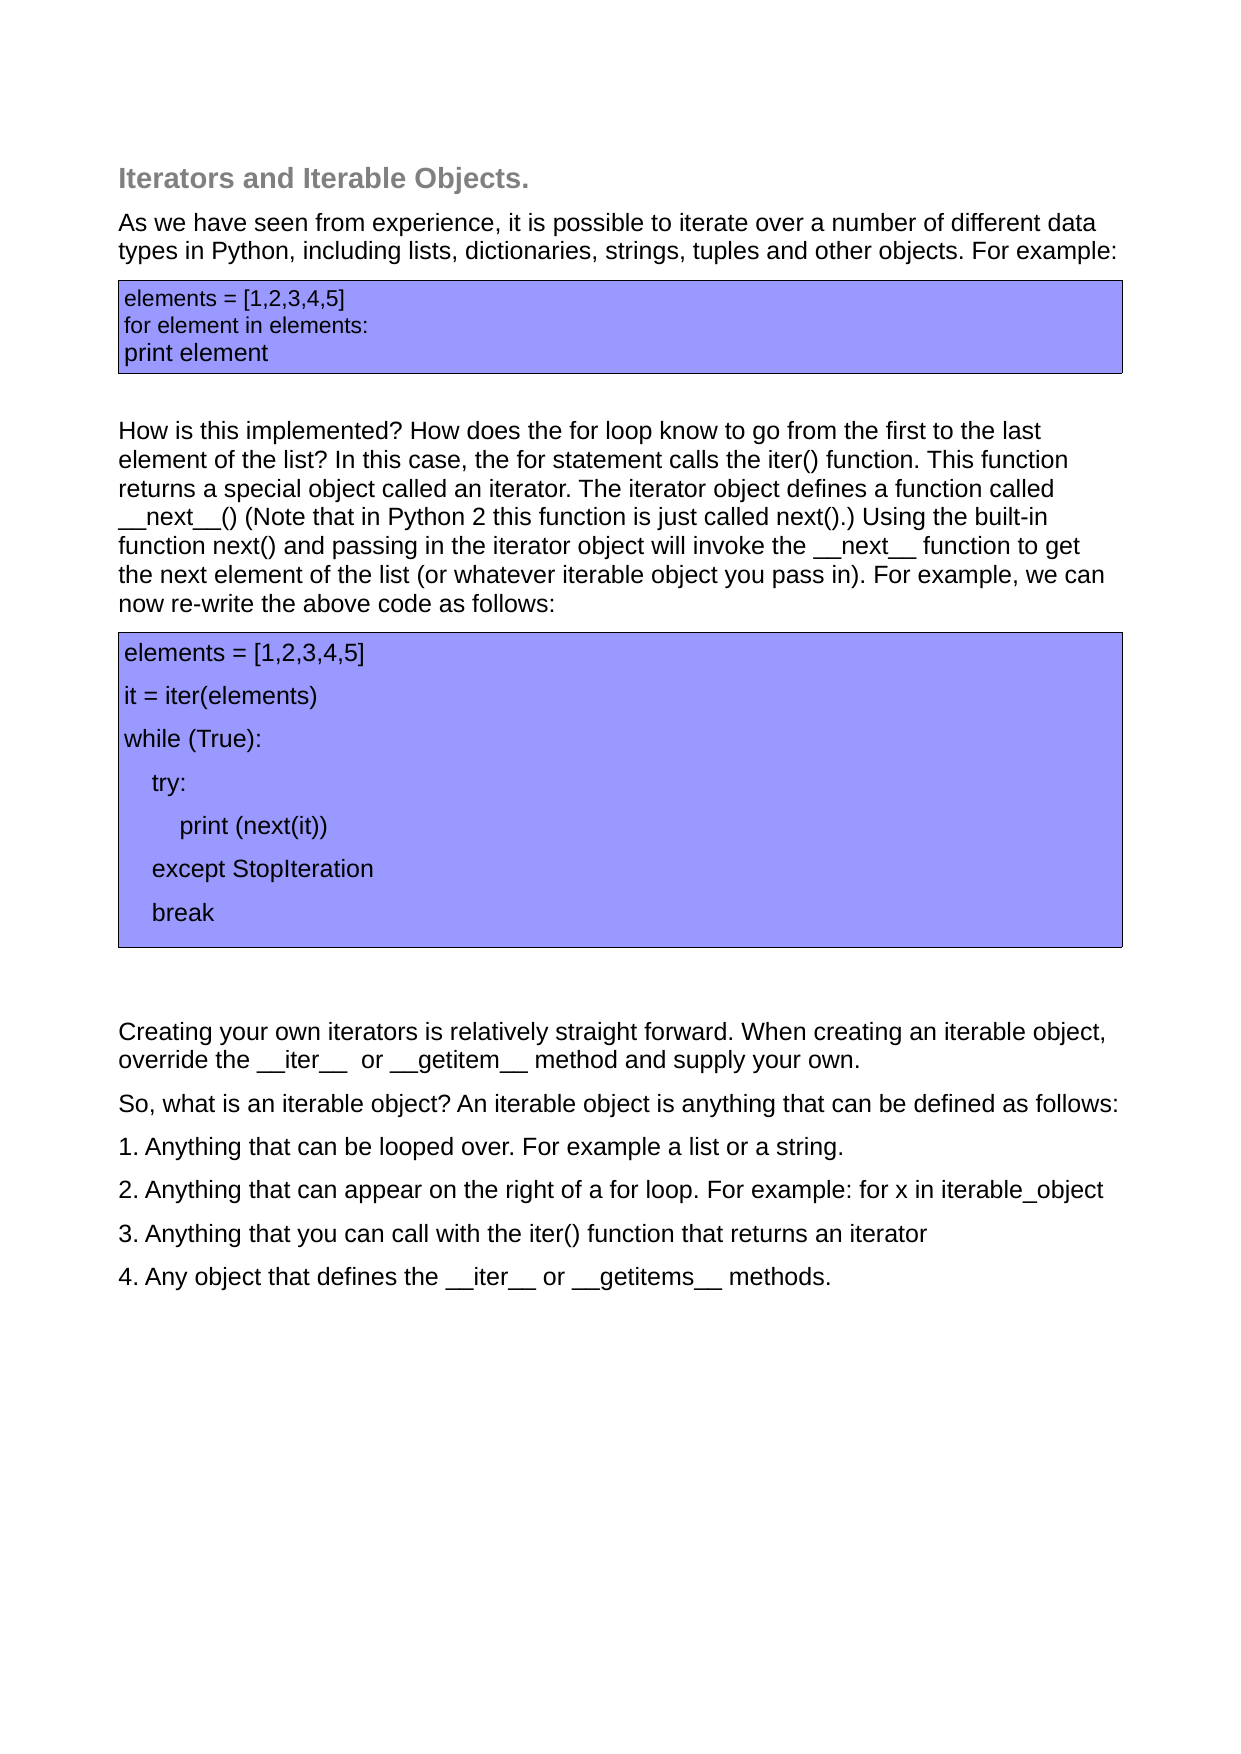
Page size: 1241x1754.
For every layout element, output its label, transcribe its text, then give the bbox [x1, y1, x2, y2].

text Creating your own iterators is relatively straight forward. When creating an iterable object, override the __iter__ or __getitem__ method and supply your own. [118, 1017, 1122, 1074]
text As we have seen from experience, it is possible to iterate over a number of different data types in Python, including lists, dictionaries, strings, tuples and other objects. For example: [118, 207, 1122, 265]
text 1. Anything that can be looped over. For example a list or a string. [118, 1132, 1122, 1161]
table_header elements = [1,2,3,4,5] it = iter(elements) while (True): try: print (next(it)) except StopIteration break [119, 633, 1122, 947]
text 3. Anything that you can call with the iter() function that returns an iterator [118, 1219, 1122, 1247]
table_header elements = [1,2,3,4,5] for element in elements: print element [119, 281, 1122, 373]
text So, what is an iterable object? An iterable object is anything that can be defined as follows: [118, 1089, 1122, 1117]
text 4. Any object that defines the __iter__ or __getitems__ methods. [118, 1262, 1122, 1291]
text 2. Anything that can appear on the right of a for loop. For example: for x in iterable_object [118, 1175, 1122, 1204]
text How is this implemented? How does the for loop know to go from the first to the last element of the list? In this case, the for statement calls the iter() function. This function returns a special object called an iterator. The iterator object defines a function called __next__() (Note that in Python 2 this function is just called next().) Using the built-in function next() and passing in the iterator object will invoke the __next__ function to get the next element of the list (or whatever iterable object you pass in). For example, we can now re-write the above code as follows: [118, 416, 1122, 617]
subtitle Iterators and Iterable Objects. [118, 161, 1122, 195]
